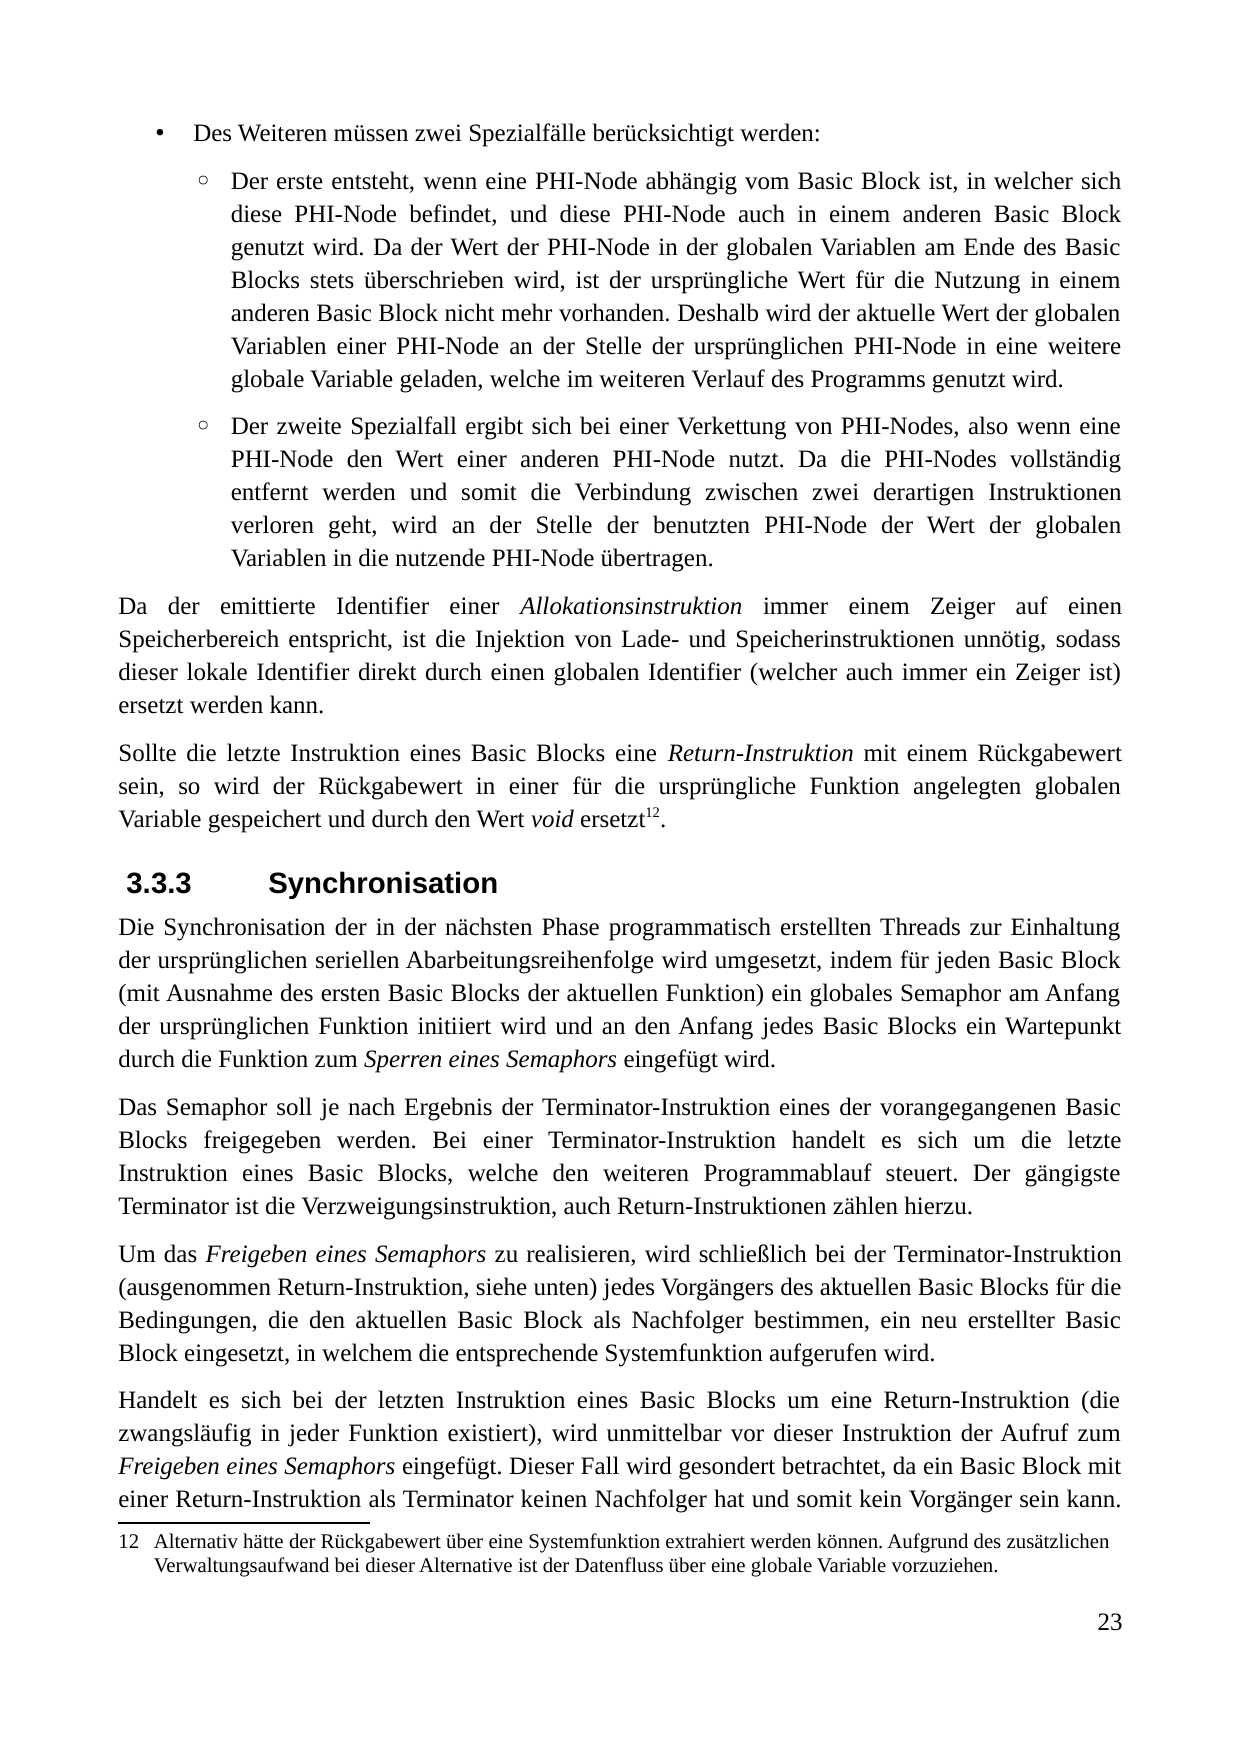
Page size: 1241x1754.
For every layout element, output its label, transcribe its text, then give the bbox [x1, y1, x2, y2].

text Um das Freigeben eines Semaphors zu realisieren, wird schließlich bei der Terminator-Instruktion (ausgenommen Return-Instruktion, siehe unten) jedes Vorgängers des aktuellen Basic Blocks für die Bedingungen, die den aktuellen Basic Block als Nachfolger bestimmen, ein neu erstellter Basic Block eingesetzt, in welchem die entsprechende Systemfunktion aufgerufen wird. [118, 1239, 1122, 1366]
subtitle Synchronisation [118, 866, 1122, 900]
list Der erste entsteht, wenn eine PHI-Node abhängig vom Basic Block ist, in welcher sich diese PHI-Node befindet, und diese PHI-Node auch in einem anderen Basic Block genutzt wird. Da der Wert der PHI-Node in der globalen Variablen am Ende des Basic Blocks stets überschrieben wird, ist der ursprüngliche Wert für die Nutzung in einem anderen Basic Block nicht mehr vorhanden. Deshalb wird der aktuelle Wert der globalen Variablen einer PHI-Node an der Stelle der ursprünglichen PHI-Node in eine weitere globale Variable geladen, welche im weiteren Verlauf des Programms genutzt wird. [193, 166, 1122, 393]
text Die Synchronisation der in der nächsten Phase programmatisch erstellten Threads zur Einhaltung der ursprünglichen seriellen Abarbeitungsreihenfolge wird umgesetzt, indem für jeden Basic Block (mit Ausnahme des ersten Basic Blocks der aktuellen Funktion) ein globales Semaphor am Anfang der ursprünglichen Funktion initiiert wird und an den Anfang jedes Basic Blocks ein Wartepunkt durch die Funktion zum Sperren eines Semaphors eingefügt wird. [118, 912, 1122, 1073]
text Das Semaphor soll je nach Ergebnis der Terminator-Instruktion eines der vorangegangenen Basic Blocks freigegeben werden. Bei einer Terminator-Instruktion handelt es sich um die letzte Instruktion eines Basic Blocks, welche den weiteren Programmablauf steuert. Der gängigste Terminator ist die Verzweigungsinstruktion, auch Return-Instruktionen zählen hierzu. [118, 1092, 1122, 1220]
text Alternativ hätte der Rückgabewert über eine Systemfunktion extrahiert werden können. Aufgrund des zusätzlichen Verwaltungsaufwand bei dieser Alternative ist der Datenfluss über eine globale Variable vorzuziehen. [118, 1529, 1122, 1577]
list Der zweite Spezialfall ergibt sich bei einer Verkettung von PHI-Nodes, also wenn eine PHI-Node den Wert einer anderen PHI-Node nutzt. Da die PHI-Nodes vollständig entfernt werden und somit die Verbindung zwischen zwei derartigen Instruktionen verloren geht, wird an der Stelle der benutzten PHI-Node der Wert der globalen Variablen in die nutzende PHI-Node übertragen. [193, 411, 1122, 572]
text Handelt es sich bei der letzten Instruktion eines Basic Blocks um eine Return-Instruktion (die zwangsläufig in jeder Funktion existiert), wird unmittelbar vor dieser Instruktion der Aufruf zum Freigeben eines Semaphors eingefügt. Dieser Fall wird gesondert betrachtet, da ein Basic Block mit einer Return-Instruktion als Terminator keinen Nachfolger hat und somit kein Vorgänger sein kann. [118, 1385, 1122, 1513]
text Sollte die letzte Instruktion eines Basic Blocks eine Return-Instruktion mit einem Rückgabewert sein, so wird der Rückgabewert in einer für die ursprüngliche Funktion angelegten globalen Variable gespeichert und durch den Wert void ersetzt. [118, 738, 1122, 833]
text Da der emittierte Identifier einer Allokationsinstruktion immer einem Zeiger auf einen Speicherbereich entspricht, ist die Injektion von Lade- und Speicherinstruktionen unnötig, sodass dieser lokale Identifier direkt durch einen globalen Identifier (welcher auch immer ein Zeiger ist) ersetzt werden kann. [118, 591, 1122, 719]
list Des Weiteren müssen zwei Spezialfälle berücksichtigt werden: [156, 118, 1122, 147]
